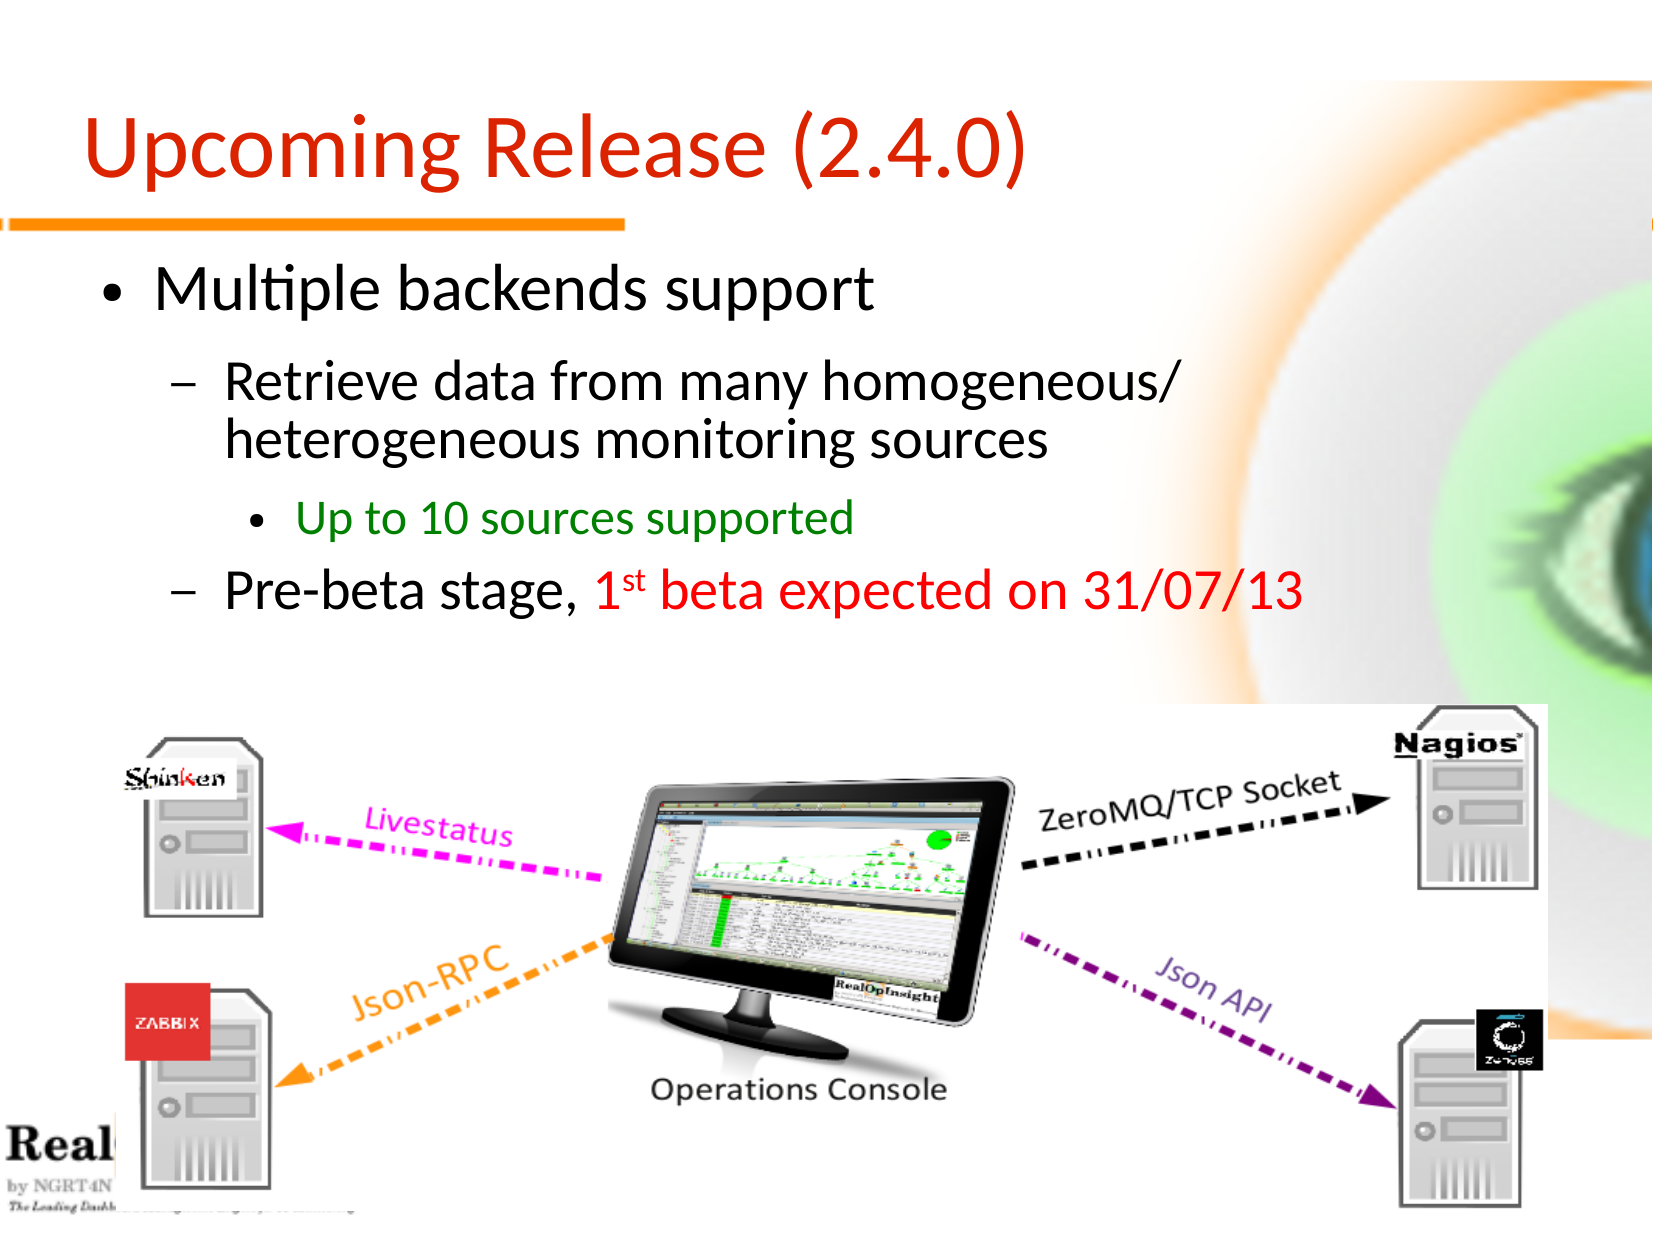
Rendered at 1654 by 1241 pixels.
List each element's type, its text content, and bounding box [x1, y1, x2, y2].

title Upcoming Release (2.4.0) [82, 73, 1547, 237]
list Multiple backends support Retrieve data from many homogeneous/ heterogeneous monitoring sources Up to 10 sources supported Pre-beta stage, 1st beta expected on 31/07/13 [82, 260, 1538, 981]
picture [0, 0, 1654, 1241]
